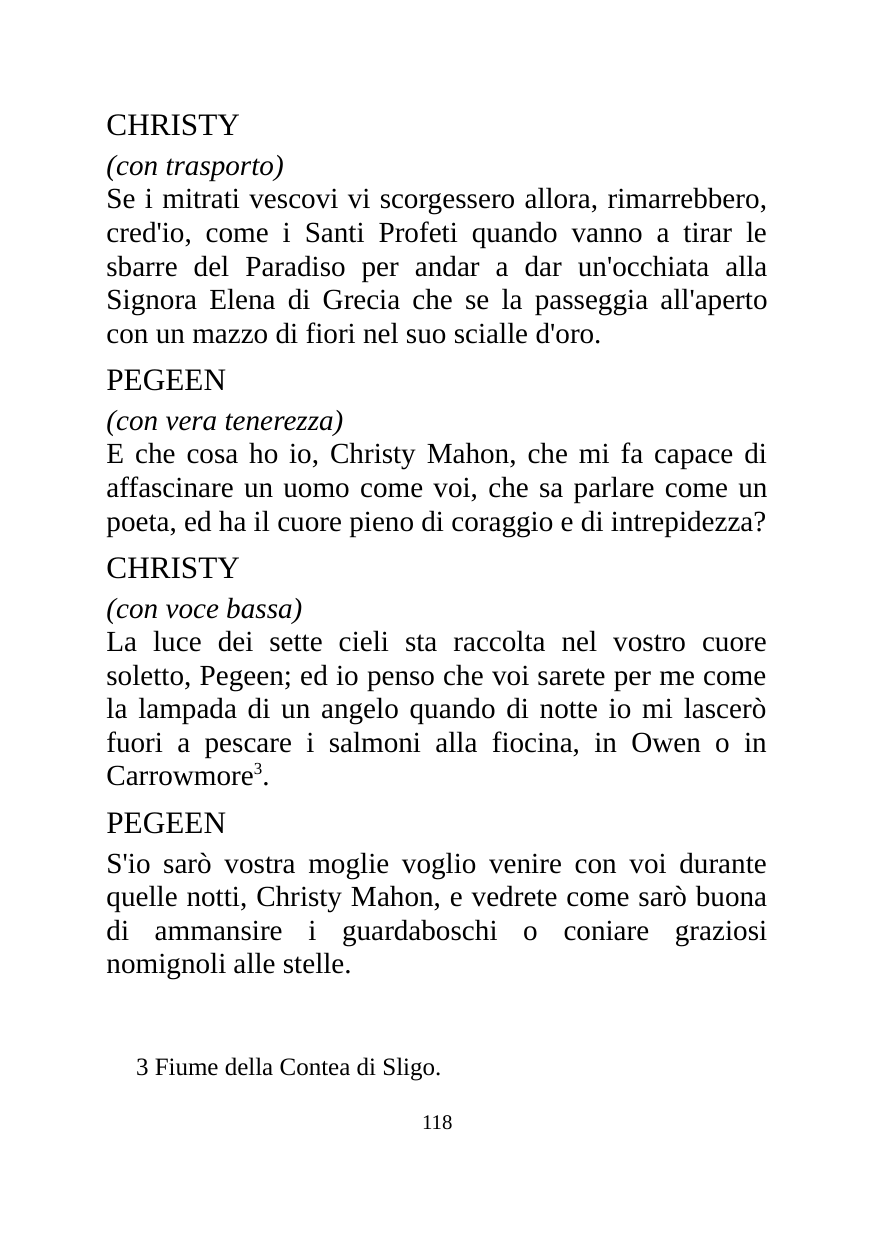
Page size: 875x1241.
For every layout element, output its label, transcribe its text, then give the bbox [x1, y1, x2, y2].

text CHRISTY [106, 549, 768, 585]
text PEGEEN [106, 804, 768, 840]
text CHRISTY [106, 106, 768, 142]
text E che cosa ho io, Christy Mahon, che mi fa capace di affascinare un uomo come voi, che sa parlare come un poeta, ed ha il cuore pieno di coraggio e di intrepidezza? [106, 437, 768, 537]
text (con voce bassa) [106, 591, 768, 624]
text Se i mitrati vescovi vi scorgessero allora, rimarrebbero, cred'io, come i Santi Profeti quando vanno a tirar le sbarre del Paradiso per andar a dar un'occhiata alla Signora Elena di Grecia che se la passeggia all'aperto con un mazzo di fiori nel suo scialle d'oro. [106, 182, 768, 349]
text (con trasporto) [106, 148, 768, 182]
text PEGEEN [106, 361, 768, 397]
text La luce dei sette cieli sta raccolta nel vostro cuore soletto, Pegeen; ed io penso che voi sarete per me come la lampada di un angelo quando di notte io mi lascerò fuori a pescare i salmoni alla fiocina, in Owen o in Carrowmore. [106, 624, 768, 792]
text Fiume della Contea di Sligo. [106, 1052, 768, 1080]
text S'io sarò vostra moglie voglio venire con voi durante quelle notti, Christy Mahon, e vedrete come sarò buona di ammansire i guardaboschi o coniare graziosi nomignoli alle stelle. [106, 846, 768, 980]
text (con vera tenerezza) [106, 403, 768, 437]
